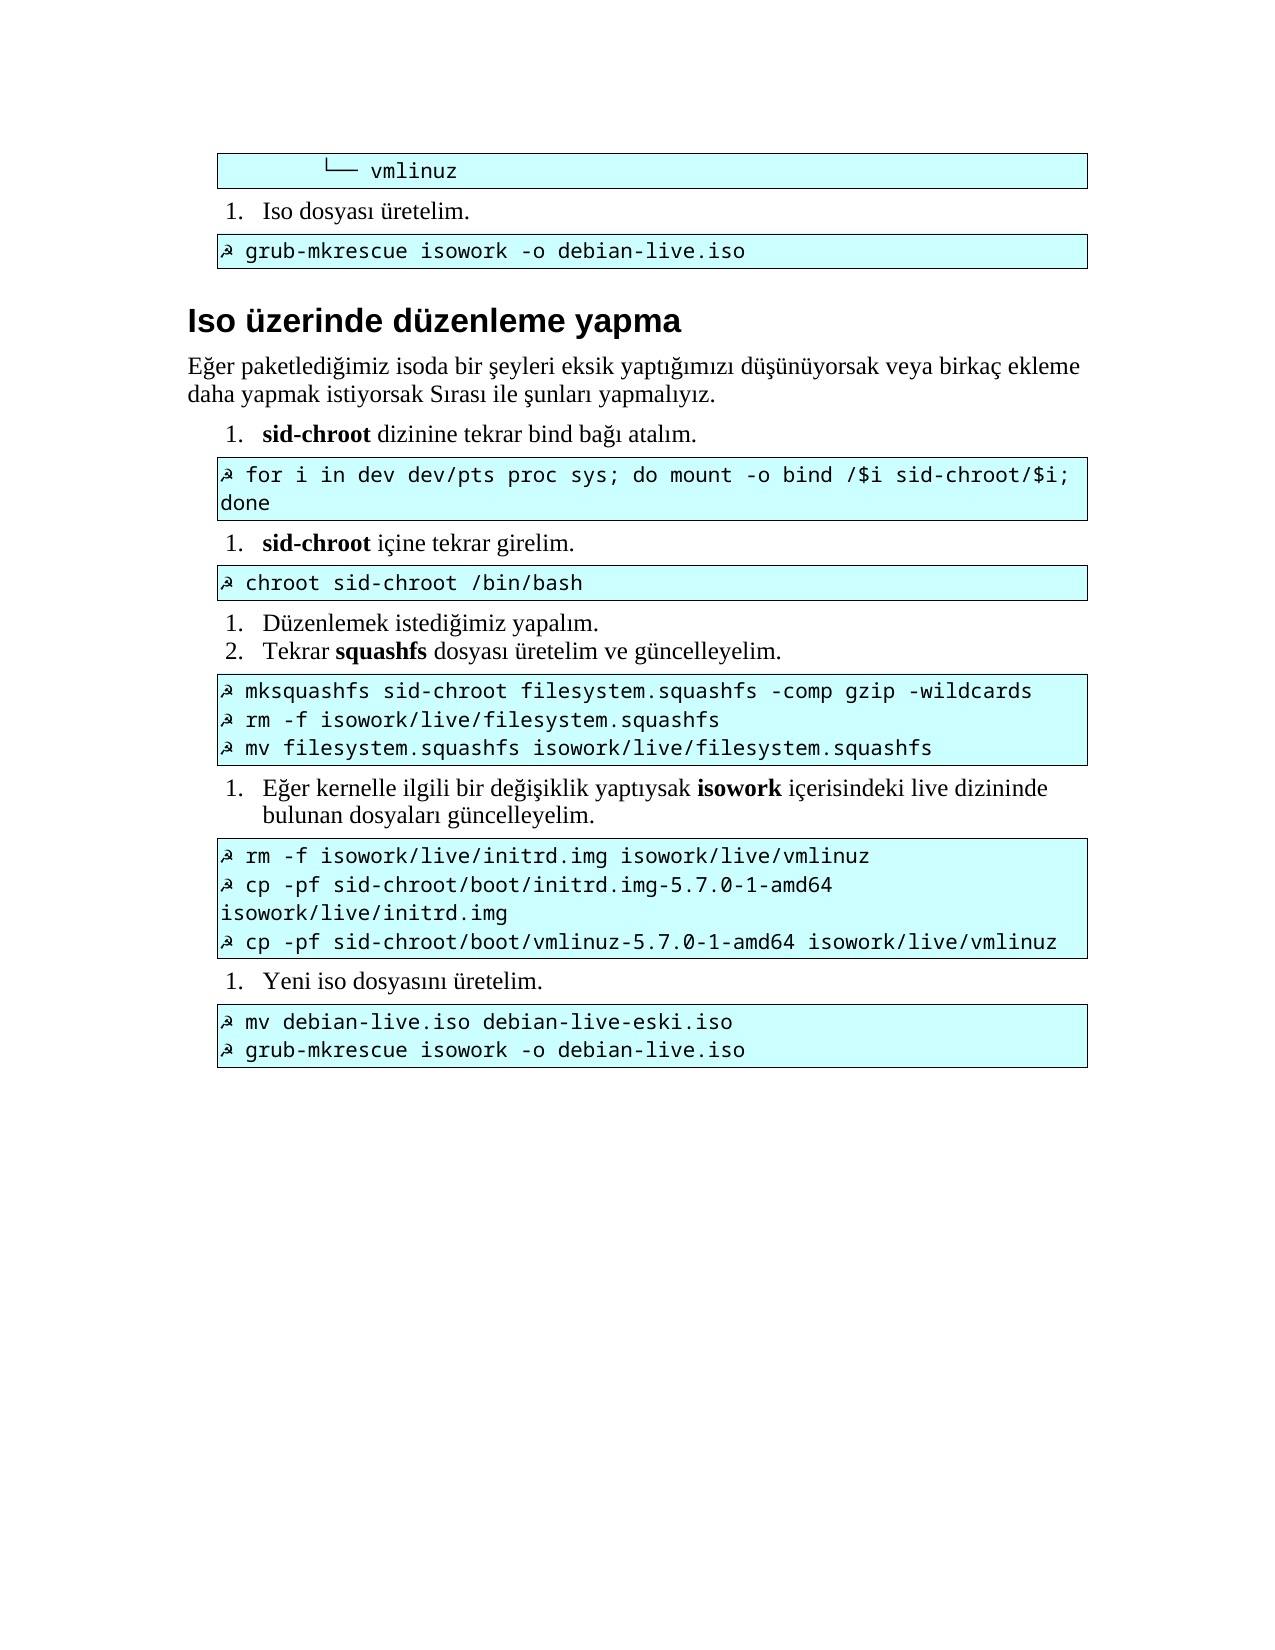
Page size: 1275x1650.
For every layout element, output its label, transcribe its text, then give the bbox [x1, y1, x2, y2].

subtitle Iso üzerinde düzenleme yapma [187, 302, 1087, 339]
list Yeni iso dosyasını üretelim. [225, 967, 1087, 995]
list Düzenlemek istediğimiz yapalım. [225, 609, 1087, 637]
text ☭ rm -f isowork/live/initrd.img isowork/live/vmlinuz ☭ cp -pf sid-chroot/boot/initrd.img-5.7.0-1-amd64 isowork/live/initrd.img ☭ cp -pf sid-chroot/boot/vmlinuz-5.7.0-1-amd64 isowork/live/vmlinuz [218, 839, 1087, 958]
text Eğer paketlediğimiz isoda bir şeyleri eksik yaptığımızı düşünüyorsak veya birkaç ekleme daha yapmak istiyorsak Sırası ile şunları yapmalıyız. [187, 352, 1087, 407]
list sid-chroot içine tekrar girelim. [225, 529, 1087, 556]
text └── vmlinuz [218, 154, 1087, 188]
text ☭ for i in dev dev/pts proc sys; do mount -o bind /$i sid-chroot/$i; done [218, 458, 1087, 520]
list sid-chroot dizinine tekrar bind bağı atalım. [225, 420, 1087, 448]
text ☭ chroot sid-chroot /bin/bash [218, 566, 1087, 600]
text ☭ mksquashfs sid-chroot filesystem.squashfs -comp gzip -wildcards ☭ rm -f isowork/live/filesystem.squashfs ☭ mv filesystem.squashfs isowork/live/filesystem.squashfs [218, 675, 1087, 765]
text ☭ mv debian-live.iso debian-live-eski.iso ☭ grub-mkrescue isowork -o debian-live.iso [218, 1005, 1087, 1067]
list Iso dosyası üretelim. [225, 197, 1087, 224]
text ☭ grub-mkrescue isowork -o debian-live.iso [218, 235, 1087, 268]
list Eğer kernelle ilgili bir değişiklik yaptıysak isowork içerisindeki live dizininde bulunan dosyaları güncelleyelim. [225, 774, 1087, 829]
list Tekrar squashfs dosyası üretelim ve güncelleyelim. [225, 637, 1087, 664]
